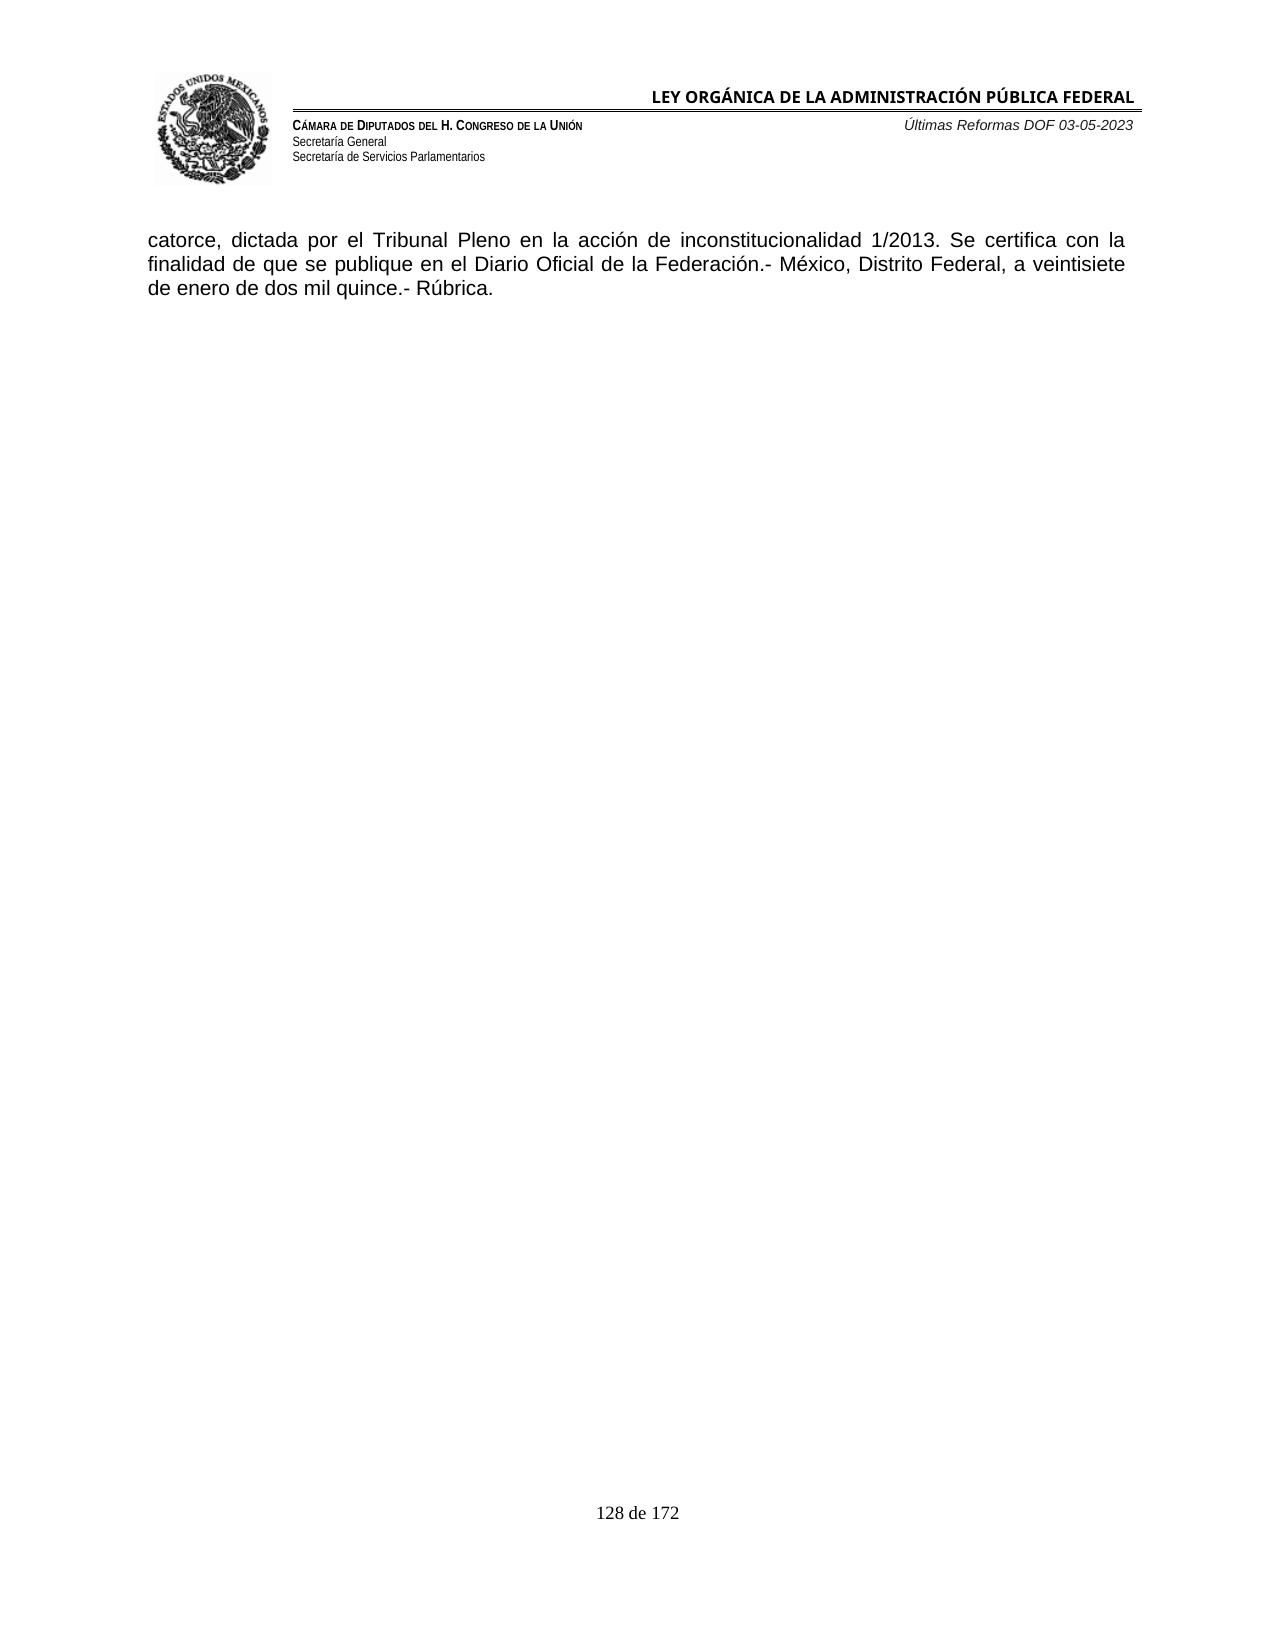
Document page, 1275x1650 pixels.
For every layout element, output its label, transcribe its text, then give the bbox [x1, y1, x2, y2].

text catorce, dictada por el Tribunal Pleno en la acción de inconstitucionalidad 1/2013. Se certifica con la finalidad de que se publique en el Diario Oficial de la Federación.- México, Distrito Federal, a veintisiete de enero de dos mil quince.- Rúbrica. [148, 228, 1127, 300]
